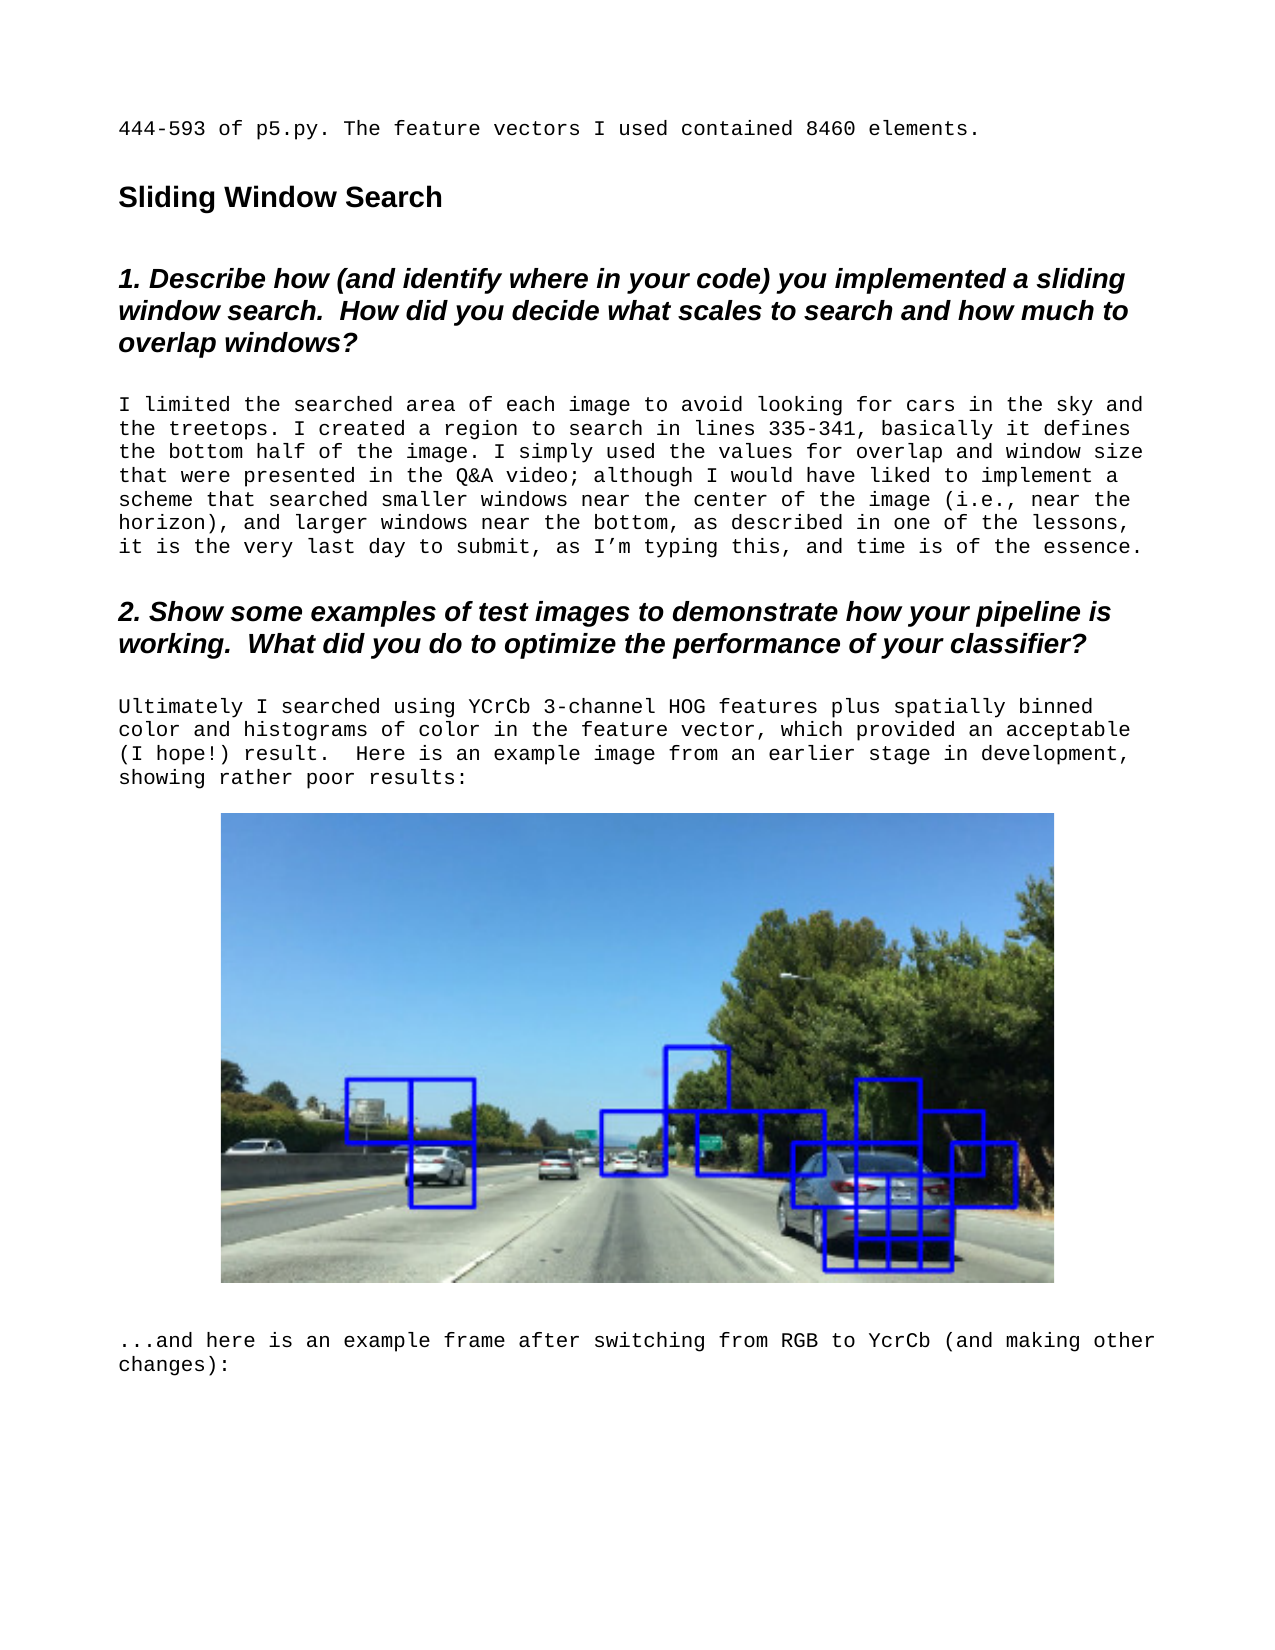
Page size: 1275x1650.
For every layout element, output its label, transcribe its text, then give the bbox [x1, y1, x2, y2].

subtitle 1. Describe how (and identify where in your code) you implemented a sliding window search. How did you decide what scales to search and how much to overlap windows? [118, 262, 1157, 358]
subtitle Sliding Window Search [118, 180, 1157, 214]
text 444-593 of p5.py. The feature vectors I used contained 8460 elements. [118, 118, 1157, 142]
picture [220, 813, 1055, 1283]
text ...and here is an example frame after switching from RGB to YcrCb (and making other changes): [118, 1330, 1157, 1377]
text I limited the searched area of each image to avoid looking for cars in the sky and the treetops. I created a region to search in lines 335-341, basically it defines the bottom half of the image. I simply used the values for overlap and window size that were presented in the Q&A video; although I would have liked to implement a scheme that searched smaller windows near the center of the image (i.e., near the horizon), and larger windows near the bottom, as described in one of the lessons, it is the very last day to submit, as I’m typing this, and time is of the essence. [118, 394, 1157, 560]
text Ultimately I searched using YCrCb 3-channel HOG features plus spatially binned color and histograms of color in the feature vector, which provided an acceptable (I hope!) result. Here is an example image from an earlier stage in development, showing rather poor results: [118, 696, 1157, 790]
subtitle 2. Show some examples of test images to demonstrate how your pipeline is working. What did you do to optimize the performance of your classifier? [118, 596, 1157, 659]
